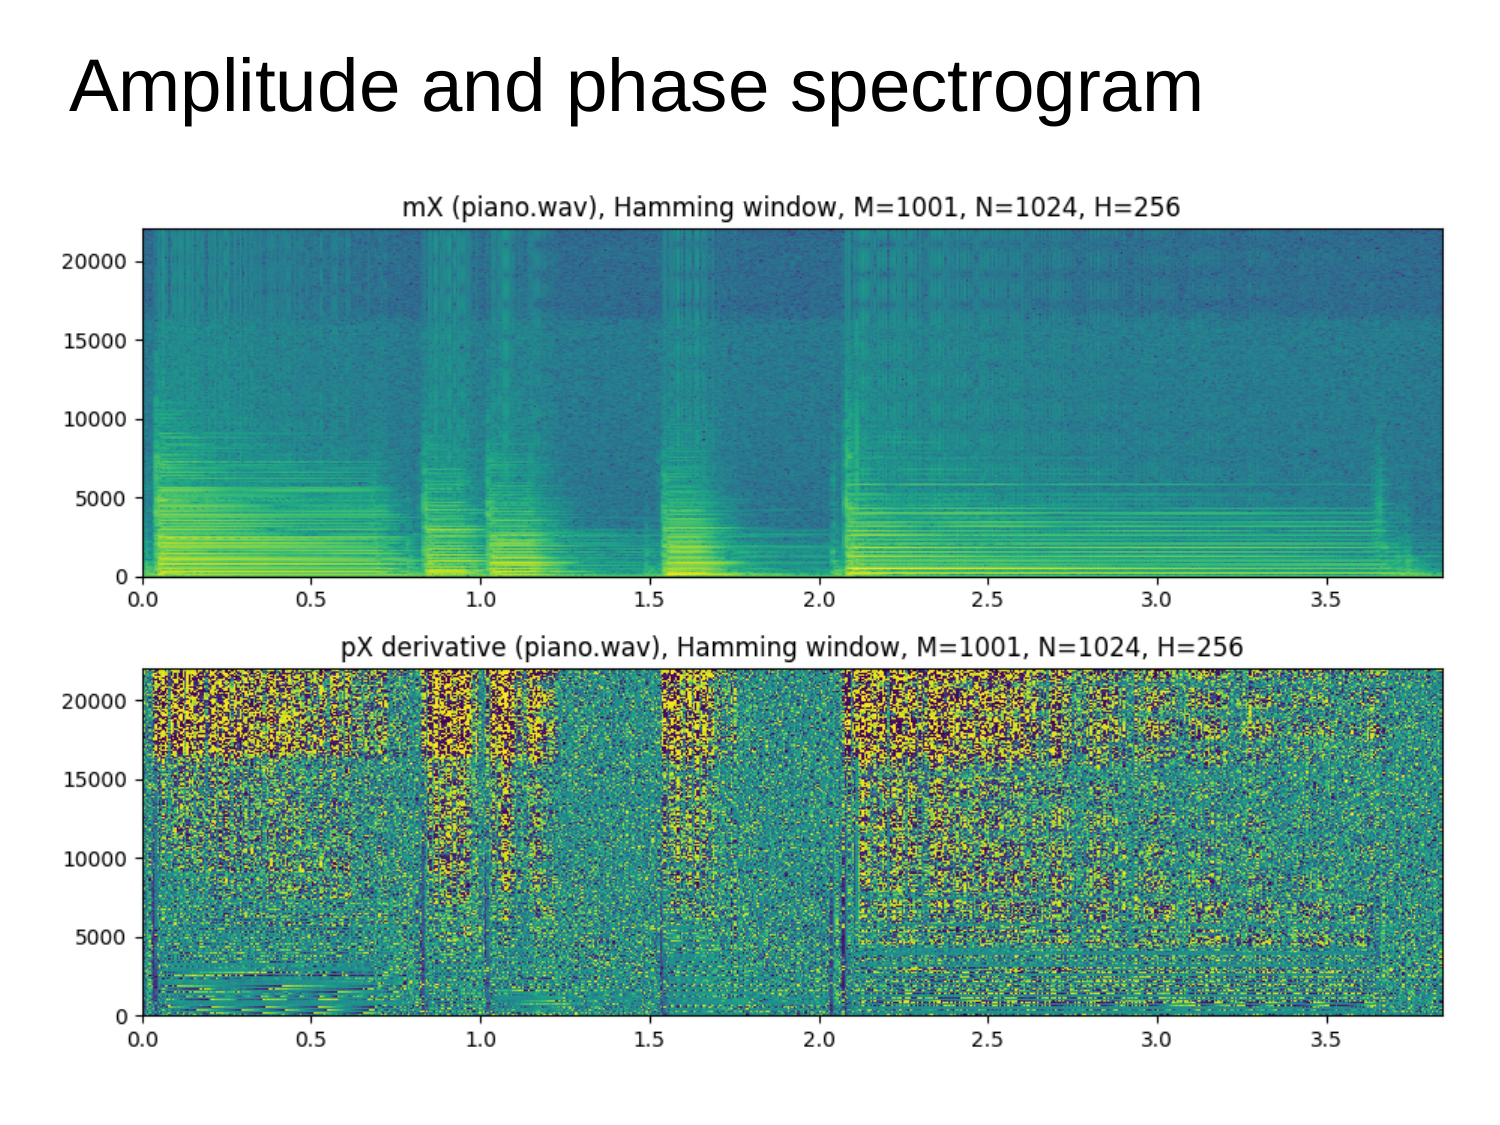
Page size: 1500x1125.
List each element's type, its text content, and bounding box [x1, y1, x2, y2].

title Amplitude and phase spectrogram [69, 0, 1420, 173]
picture [39, 173, 1465, 1074]
